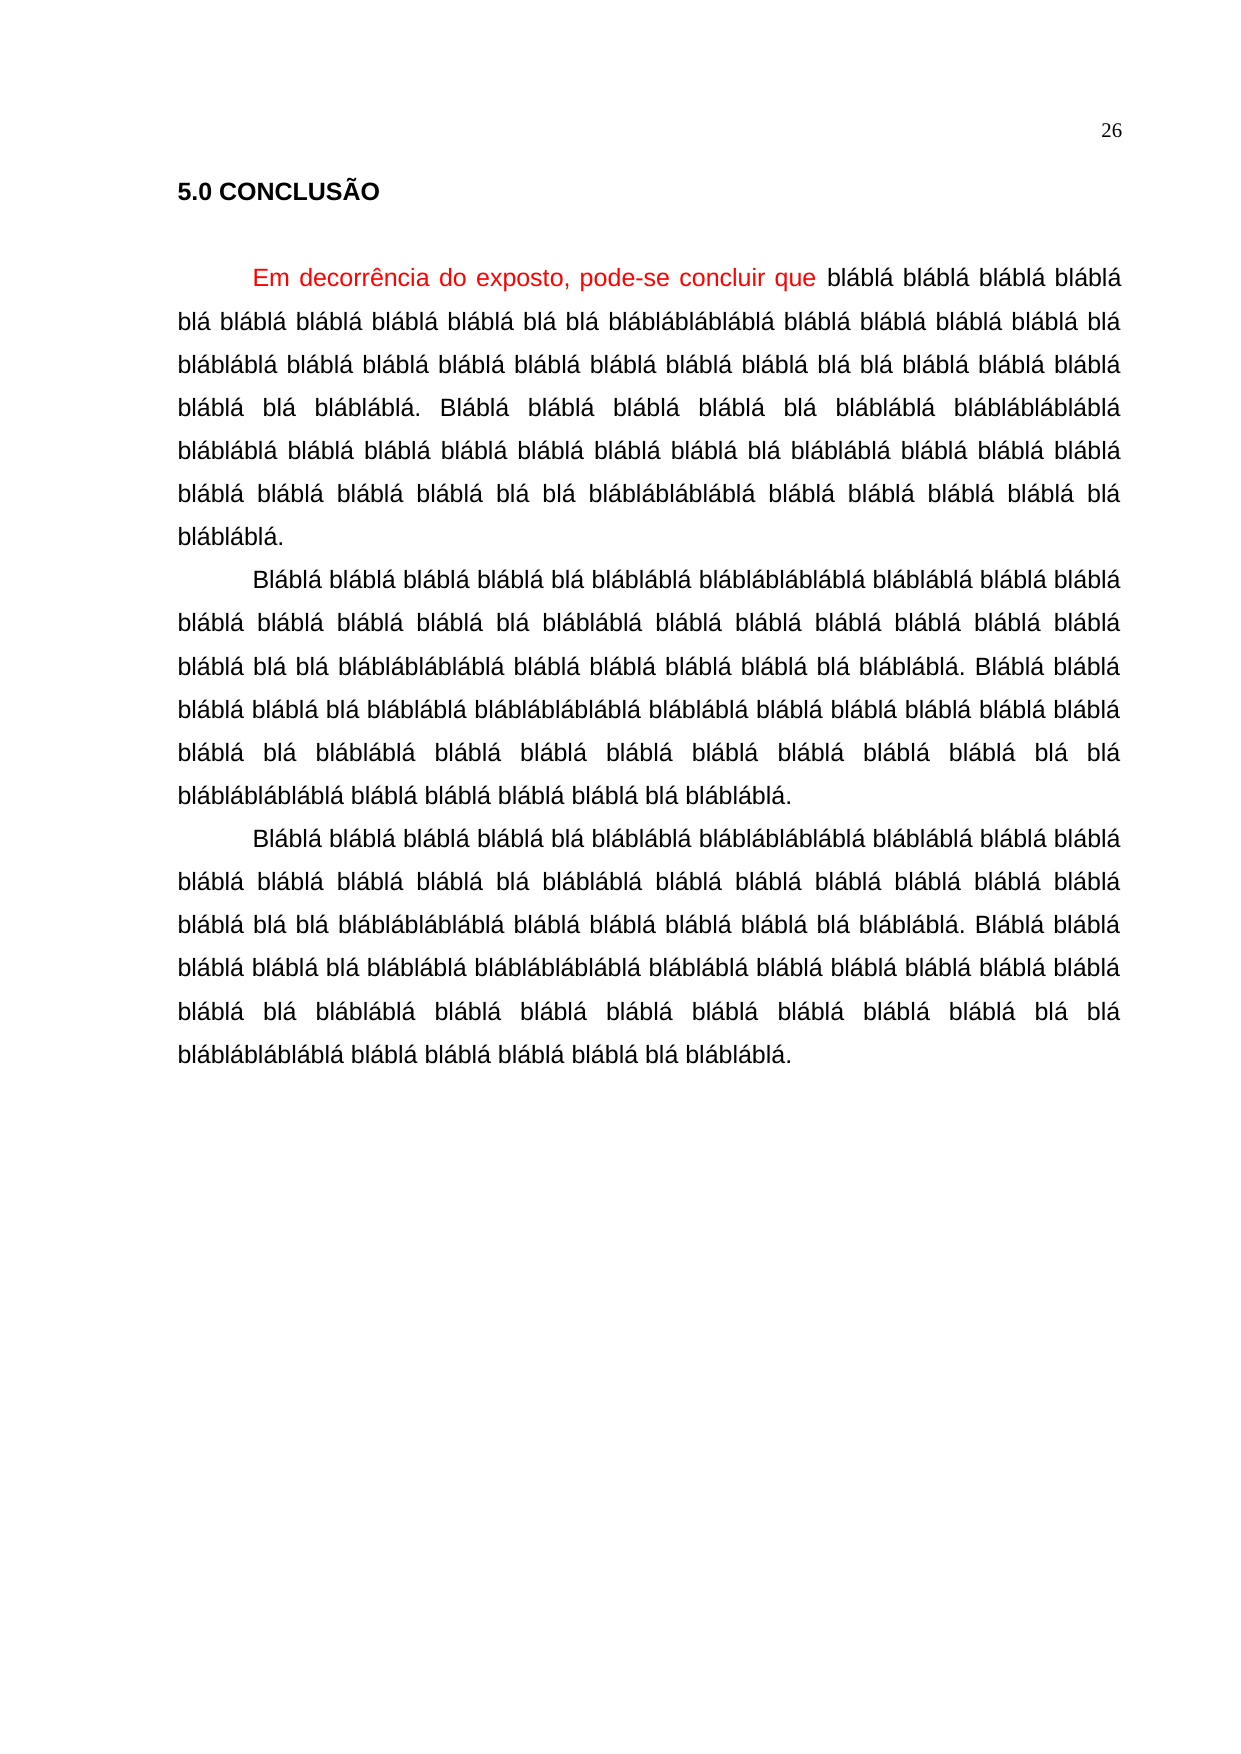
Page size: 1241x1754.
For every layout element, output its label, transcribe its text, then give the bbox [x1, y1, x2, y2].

text Bláblá bláblá bláblá bláblá blá blábláblá blábláblábláblá blábláblá bláblá bláblá bláblá bláblá bláblá bláblá blá blábláblá bláblá bláblá bláblá bláblá bláblá bláblá bláblá blá blá blábláblábláblá bláblá bláblá bláblá bláblá blá blábláblá. Bláblá bláblá bláblá bláblá blá blábláblá blábláblábláblá blábláblá bláblá bláblá bláblá bláblá bláblá bláblá blá blábláblá bláblá bláblá bláblá bláblá bláblá bláblá bláblá blá blá blábláblábláblá bláblá bláblá bláblá bláblá blá blábláblá. [177, 824, 1122, 1068]
text Bláblá bláblá bláblá bláblá blá blábláblá blábláblábláblá blábláblá bláblá bláblá bláblá bláblá bláblá bláblá blá blábláblá bláblá bláblá bláblá bláblá bláblá bláblá bláblá blá blá blábláblábláblá bláblá bláblá bláblá bláblá blá blábláblá. Bláblá bláblá bláblá bláblá blá blábláblá blábláblábláblá blábláblá bláblá bláblá bláblá bláblá bláblá bláblá blá blábláblá bláblá bláblá bláblá bláblá bláblá bláblá bláblá blá blá blábláblábláblá bláblá bláblá bláblá bláblá blá blábláblá. [177, 565, 1122, 810]
subtitle 5.0 CONCLUSÃO [177, 177, 1122, 206]
text Em decorrência do exposto, pode-se concluir que bláblá bláblá bláblá bláblá blá bláblá bláblá bláblá bláblá blá blá blábláblábláblá bláblá bláblá bláblá bláblá blá blábláblá bláblá bláblá bláblá bláblá bláblá bláblá bláblá blá blá bláblá bláblá bláblá bláblá blá blábláblá. Bláblá bláblá bláblá bláblá blá blábláblá blábláblábláblá blábláblá bláblá bláblá bláblá bláblá bláblá bláblá blá blábláblá bláblá bláblá bláblá bláblá bláblá bláblá bláblá blá blá blábláblábláblá bláblá bláblá bláblá bláblá blá blábláblá. [177, 263, 1122, 551]
